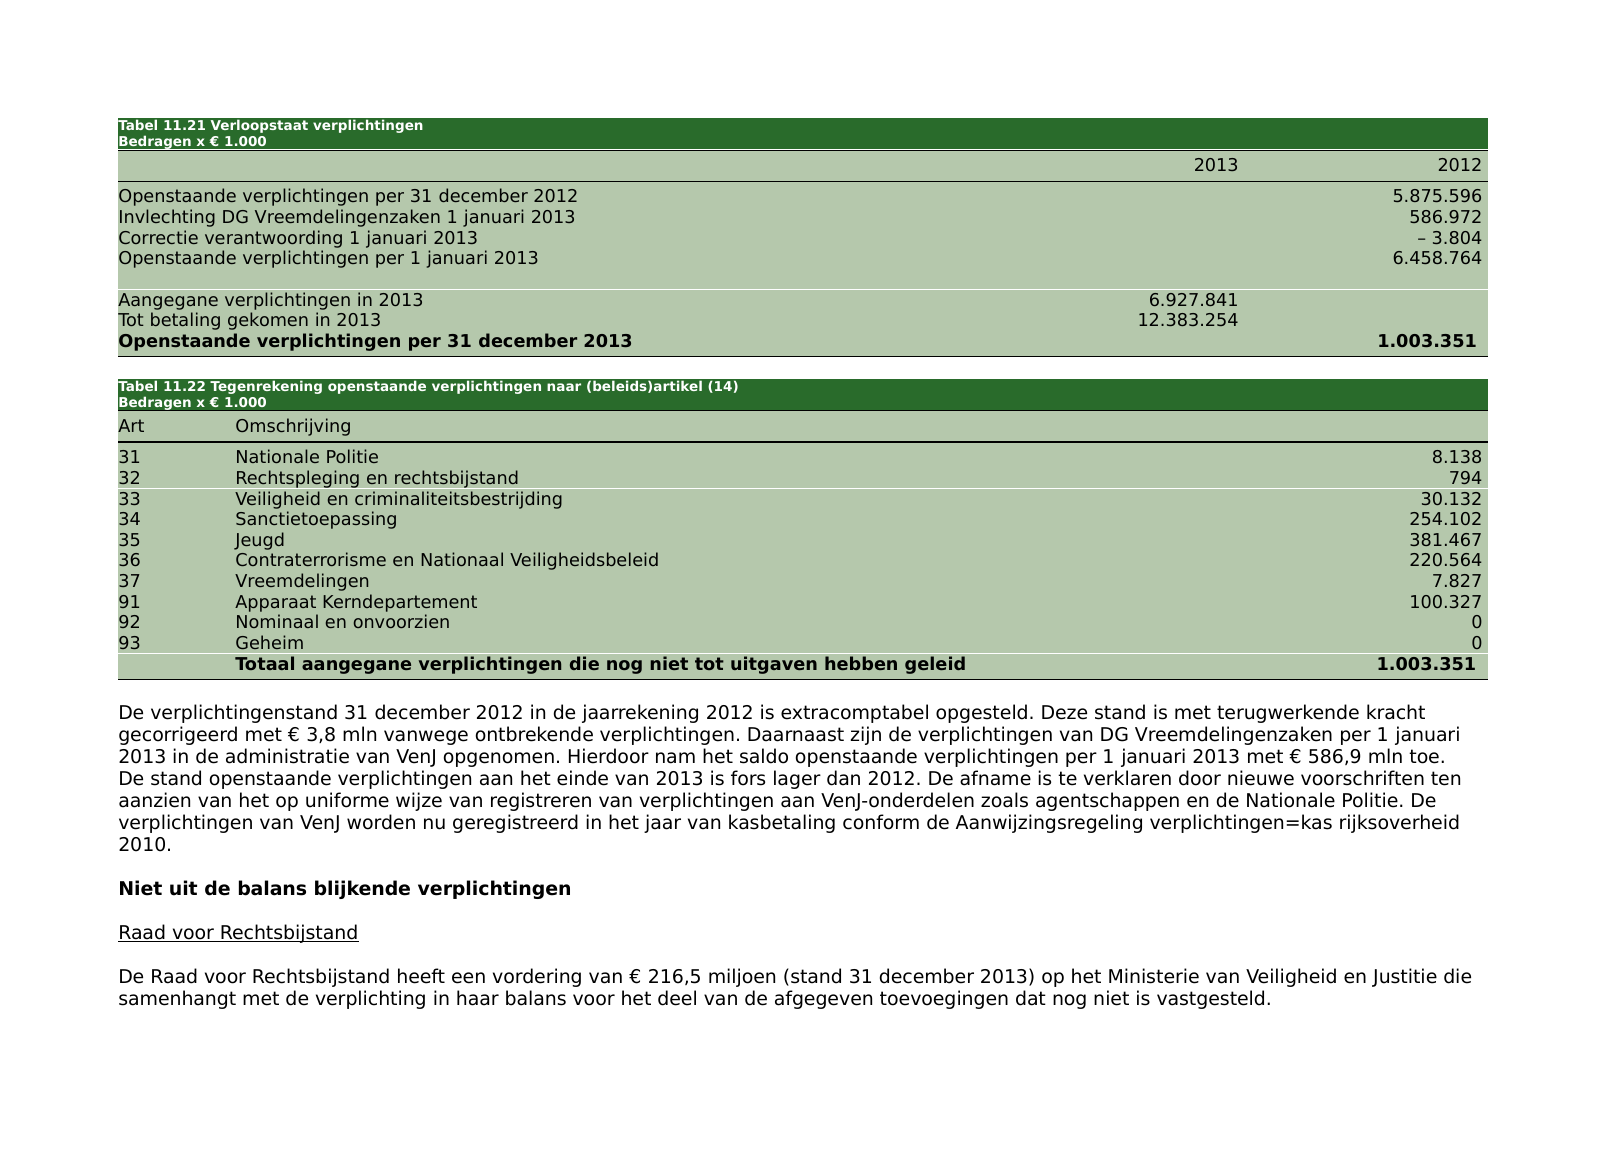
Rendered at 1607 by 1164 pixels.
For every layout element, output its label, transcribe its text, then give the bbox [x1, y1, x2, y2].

table_cell [1001, 182, 1244, 207]
table_cell 1.003.351 [1245, 331, 1488, 356]
table_cell Contraterrorisme en Nationaal Veiligheidsbeleid [229, 550, 1192, 571]
table_cell Tot betaling gekomen in 2013 [118, 310, 1001, 331]
subtitle Niet uit de balans blijkende verplichtingen [118, 878, 1488, 900]
table_cell [1245, 269, 1488, 289]
table_cell 1.003.351 [1192, 654, 1488, 679]
table_cell Openstaande verplichtingen per 31 december 2013 [118, 331, 1001, 356]
table_cell 0 [1192, 633, 1488, 653]
table_cell Invlechting DG Vreemdelingenzaken 1 januari 2013 [118, 207, 1001, 228]
table_cell 91 [118, 592, 229, 612]
table_cell Vreemdelingen [229, 571, 1192, 592]
table_cell Nominaal en onvoorzien [229, 612, 1192, 633]
table_cell [1001, 207, 1244, 228]
table_cell 2012 [1245, 151, 1488, 181]
table_header Tabel 11.21 Verloopstaat verplichtingen Bedragen x € 1.000 [118, 118, 1488, 149]
table_cell Rechtspleging en rechtsbijstand [229, 468, 1192, 488]
table_cell 92 [118, 612, 229, 633]
text De stand openstaande verplichtingen aan het einde van 2013 is fors lager dan 2012. De afname is te verklaren door nieuwe voorschriften ten aanzien van het op uniforme wijze van registreren van verplichtingen aan VenJ-onderdelen zoals agentschappen en de Nationale Politie. De verplichtingen van VenJ worden nu geregistreerd in het jaar van kasbetaling conform de Aanwijzingsregeling verplichtingen=kas rijksoverheid 2010. [118, 768, 1488, 856]
table_cell Apparaat Kerndepartement [229, 592, 1192, 612]
table_cell [118, 269, 1001, 289]
table_cell Art [118, 411, 229, 441]
table_cell Totaal aangegane verplichtingen die nog niet tot uitgaven hebben geleid [229, 654, 1192, 679]
table_cell [1001, 248, 1244, 269]
table_cell 6.458.764 [1245, 248, 1488, 269]
table_header Tabel 11.22 Tegenrekening openstaande verplichtingen naar (beleids)artikel (14) Bedragen x € 1.000 [118, 379, 1488, 410]
table_cell 7.827 [1192, 571, 1488, 592]
table_cell 5.875.596 [1245, 182, 1488, 207]
subtitle Raad voor Rechtsbijstand [118, 922, 1488, 944]
table_cell 0 [1192, 612, 1488, 633]
table_cell Aangegane verplichtingen in 2013 [118, 290, 1001, 310]
table_cell Openstaande verplichtingen per 1 januari 2013 [118, 248, 1001, 269]
table_cell Veiligheid en criminaliteitsbestrijding [229, 489, 1192, 509]
table_cell Omschrijving [229, 411, 1192, 441]
table_cell 254.102 [1192, 509, 1488, 530]
table_cell 31 [118, 443, 229, 468]
table_cell Openstaande verplichtingen per 31 december 2012 [118, 182, 1001, 207]
table_cell 12.383.254 [1001, 310, 1244, 331]
table_cell 586.972 [1245, 207, 1488, 228]
text De Raad voor Rechtsbijstand heeft een vordering van € 216,5 miljoen (stand 31 december 2013) op het Ministerie van Veiligheid en Justitie die samenhangt met de verplichting in haar balans voor het deel van de afgegeven toevoegingen dat nog niet is vastgesteld. [118, 966, 1488, 1010]
table_cell 36 [118, 550, 229, 571]
table_cell 37 [118, 571, 229, 592]
table_cell [1192, 411, 1488, 441]
table_cell [1245, 290, 1488, 310]
table_cell [118, 654, 229, 679]
text De verplichtingenstand 31 december 2012 in de jaarrekening 2012 is extracomptabel opgesteld. Deze stand is met terugwerkende kracht gecorrigeerd met € 3,8 mln vanwege ontbrekende verplichtingen. Daarnaast zijn de verplichtingen van DG Vreemdelingenzaken per 1 januari 2013 in de administratie van VenJ opgenomen. Hierdoor nam het saldo openstaande verplichtingen per 1 januari 2013 met € 586,9 mln toe. [118, 702, 1488, 768]
table_cell 220.564 [1192, 550, 1488, 571]
table_cell [1245, 310, 1488, 331]
table_cell 2013 [1001, 151, 1244, 181]
table_cell Correctie verantwoording 1 januari 2013 [118, 228, 1001, 248]
table_cell 35 [118, 530, 229, 550]
table_cell 100.327 [1192, 592, 1488, 612]
table_cell 30.132 [1192, 489, 1488, 509]
table_cell 794 [1192, 468, 1488, 488]
table_cell [118, 151, 1001, 181]
table_cell 32 [118, 468, 229, 488]
table_cell 6.927.841 [1001, 290, 1244, 310]
table_cell Sanctietoepassing [229, 509, 1192, 530]
table_cell Nationale Politie [229, 443, 1192, 468]
table_cell 33 [118, 489, 229, 509]
table_cell – 3.804 [1245, 228, 1488, 248]
table_cell 34 [118, 509, 229, 530]
table_cell [1001, 269, 1244, 289]
table_cell [1001, 331, 1244, 356]
table_cell 93 [118, 633, 229, 653]
table_cell Jeugd [229, 530, 1192, 550]
table_cell 8.138 [1192, 443, 1488, 468]
table_cell Geheim [229, 633, 1192, 653]
table_cell [1001, 228, 1244, 248]
table_cell 381.467 [1192, 530, 1488, 550]
